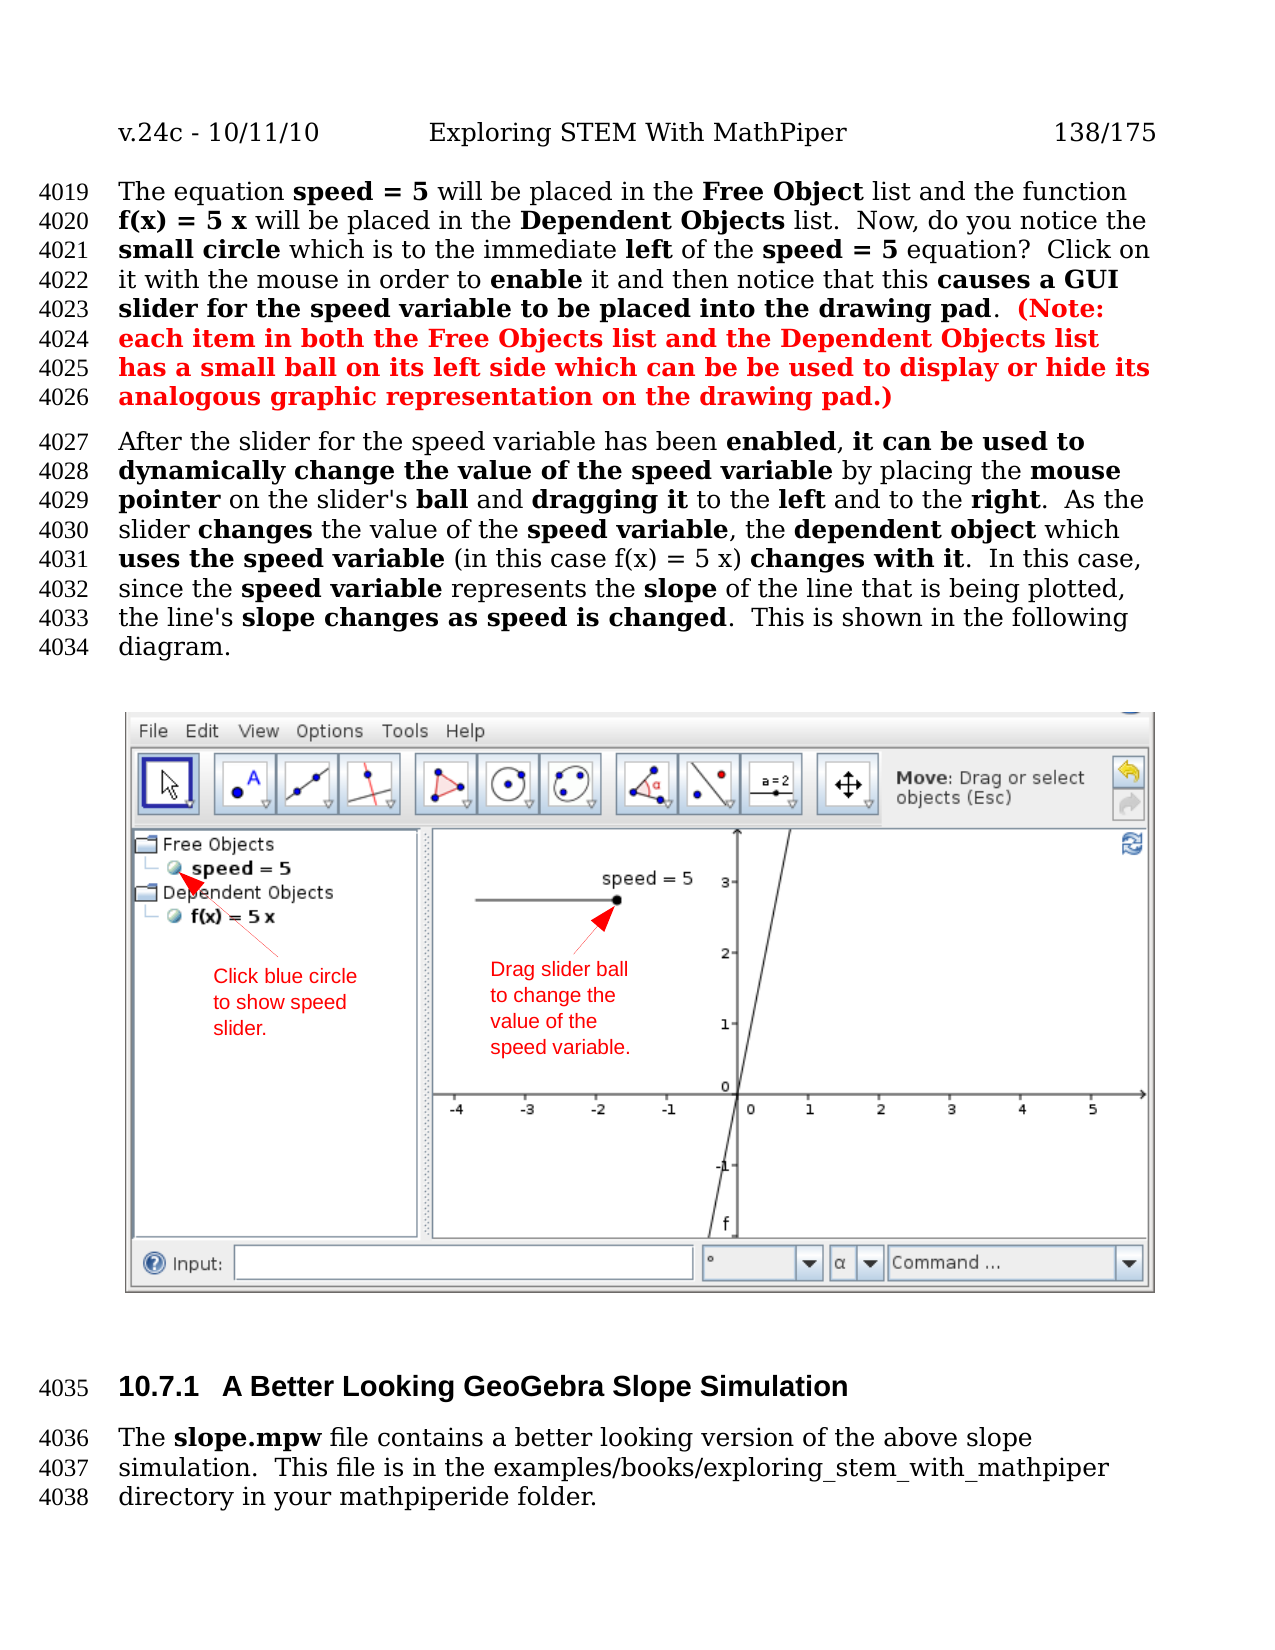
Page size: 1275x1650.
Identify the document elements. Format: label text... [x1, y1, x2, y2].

text The slope.mpw file contains a better looking version of the above slope simulation. This file is in the examples/books/exploring_stem_with_mathpiper directory in your mathpiperide folder. [118, 1423, 1157, 1511]
subtitle A Better Looking GeoGebra Slope Simulation [118, 1369, 1157, 1402]
text The equation speed = 5 will be placed in the Free Object list and the function f(x) = 5 x will be placed in the Dependent Objects list. Now, do you notice the small circle which is to the immediate left of the speed = 5 equation? Click on it with the mouse in order to enable it and then notice that this causes a GUI slider for the speed variable to be placed into the drawing pad. (Note: each item in both the Free Objects list and the Dependent Objects list has a small ball on its left side which can be be used to display or hide its analogous graphic representation on the drawing pad.) [118, 177, 1157, 412]
text After the slider for the speed variable has been enabled, it can be used to dynamically change the value of the speed variable by placing the mouse pointer on the slider's ball and dragging it to the left and to the right. As the slider changes the value of the speed variable, the dependent object which uses the speed variable (in this case f(x) = 5 x) changes with it. In this case, since the speed variable represents the slope of the line that is being plotted, the line's slope changes as speed is changed. This is shown in the following diagram. [118, 427, 1157, 662]
